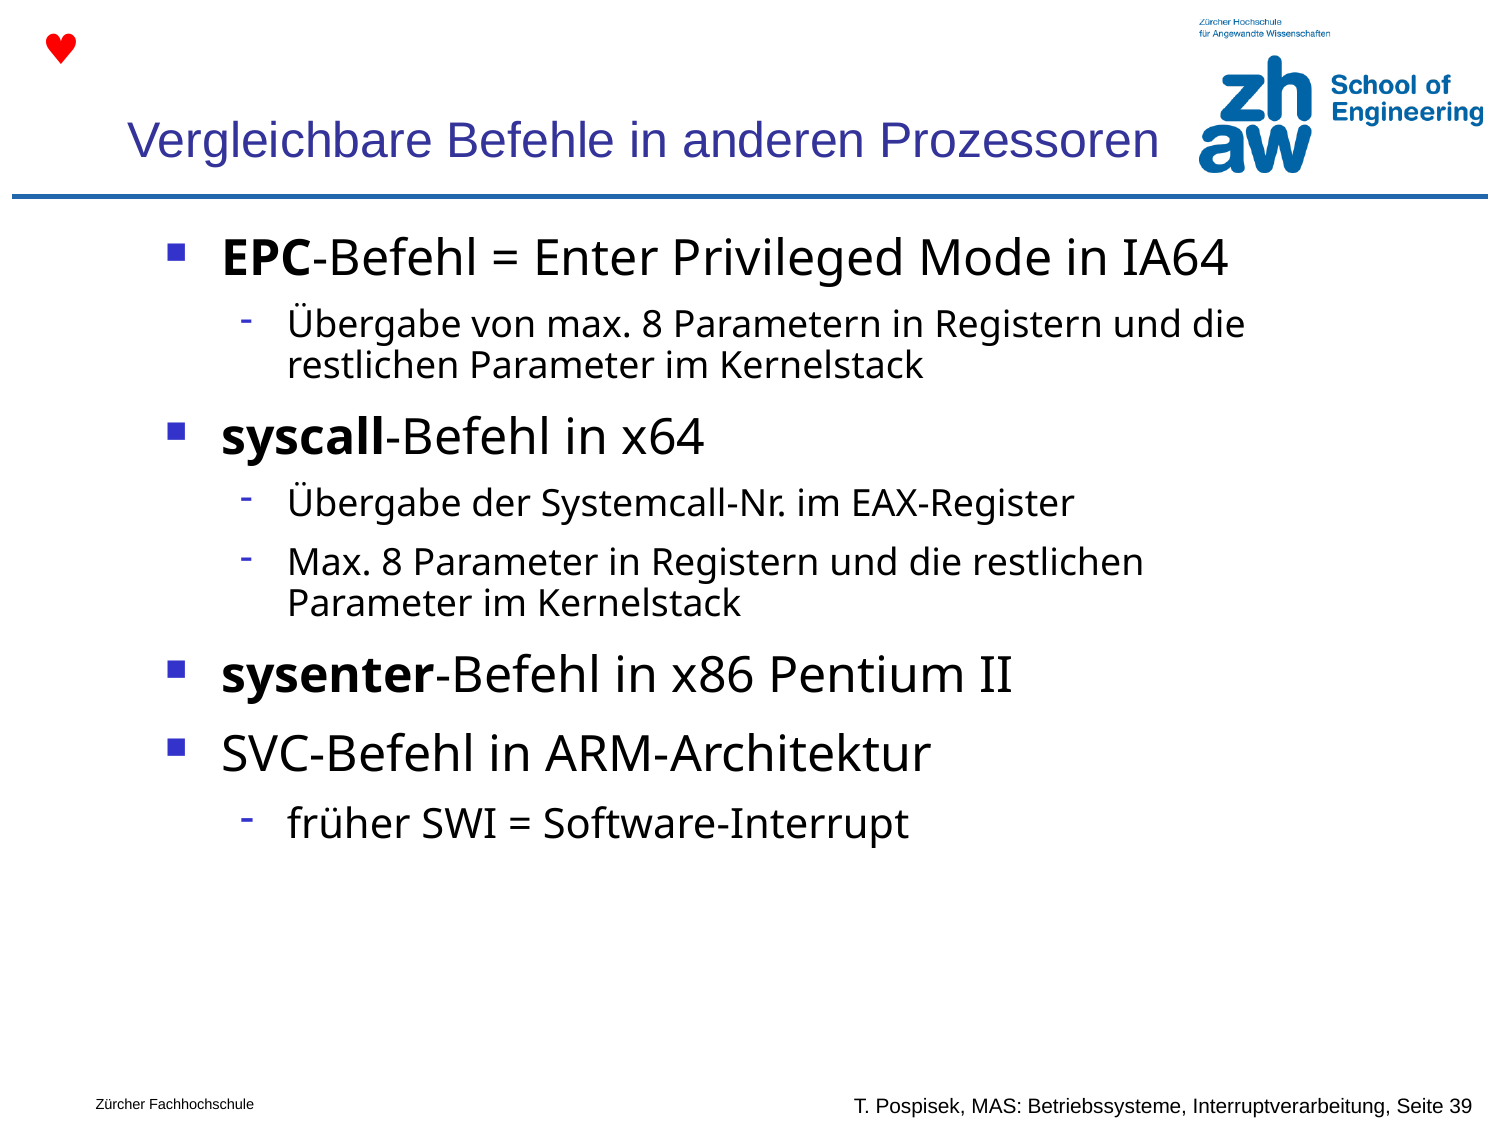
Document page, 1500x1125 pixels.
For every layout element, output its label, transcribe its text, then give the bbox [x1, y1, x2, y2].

title Vergleichbare Befehle in anderen Prozessoren [112, 66, 1391, 175]
picture [1199, 19, 1483, 173]
text_box ♥️ [12, 11, 95, 84]
list EPC-Befehl = Enter Privileged Mode in IA64 Übergabe von max. 8 Parametern in Registern und die restlichen Parameter im Kernelstack syscall-Befehl in x64 Übergabe der Systemcall-Nr. im EAX-Register Max. 8 Parameter in Registern und die restlichen Parameter im Kernelstack sysenter-Befehl in x86 Pentium II SVC-Befehl in ARM-Architektur früher SWI = Software-Interrupt [150, 224, 1338, 764]
